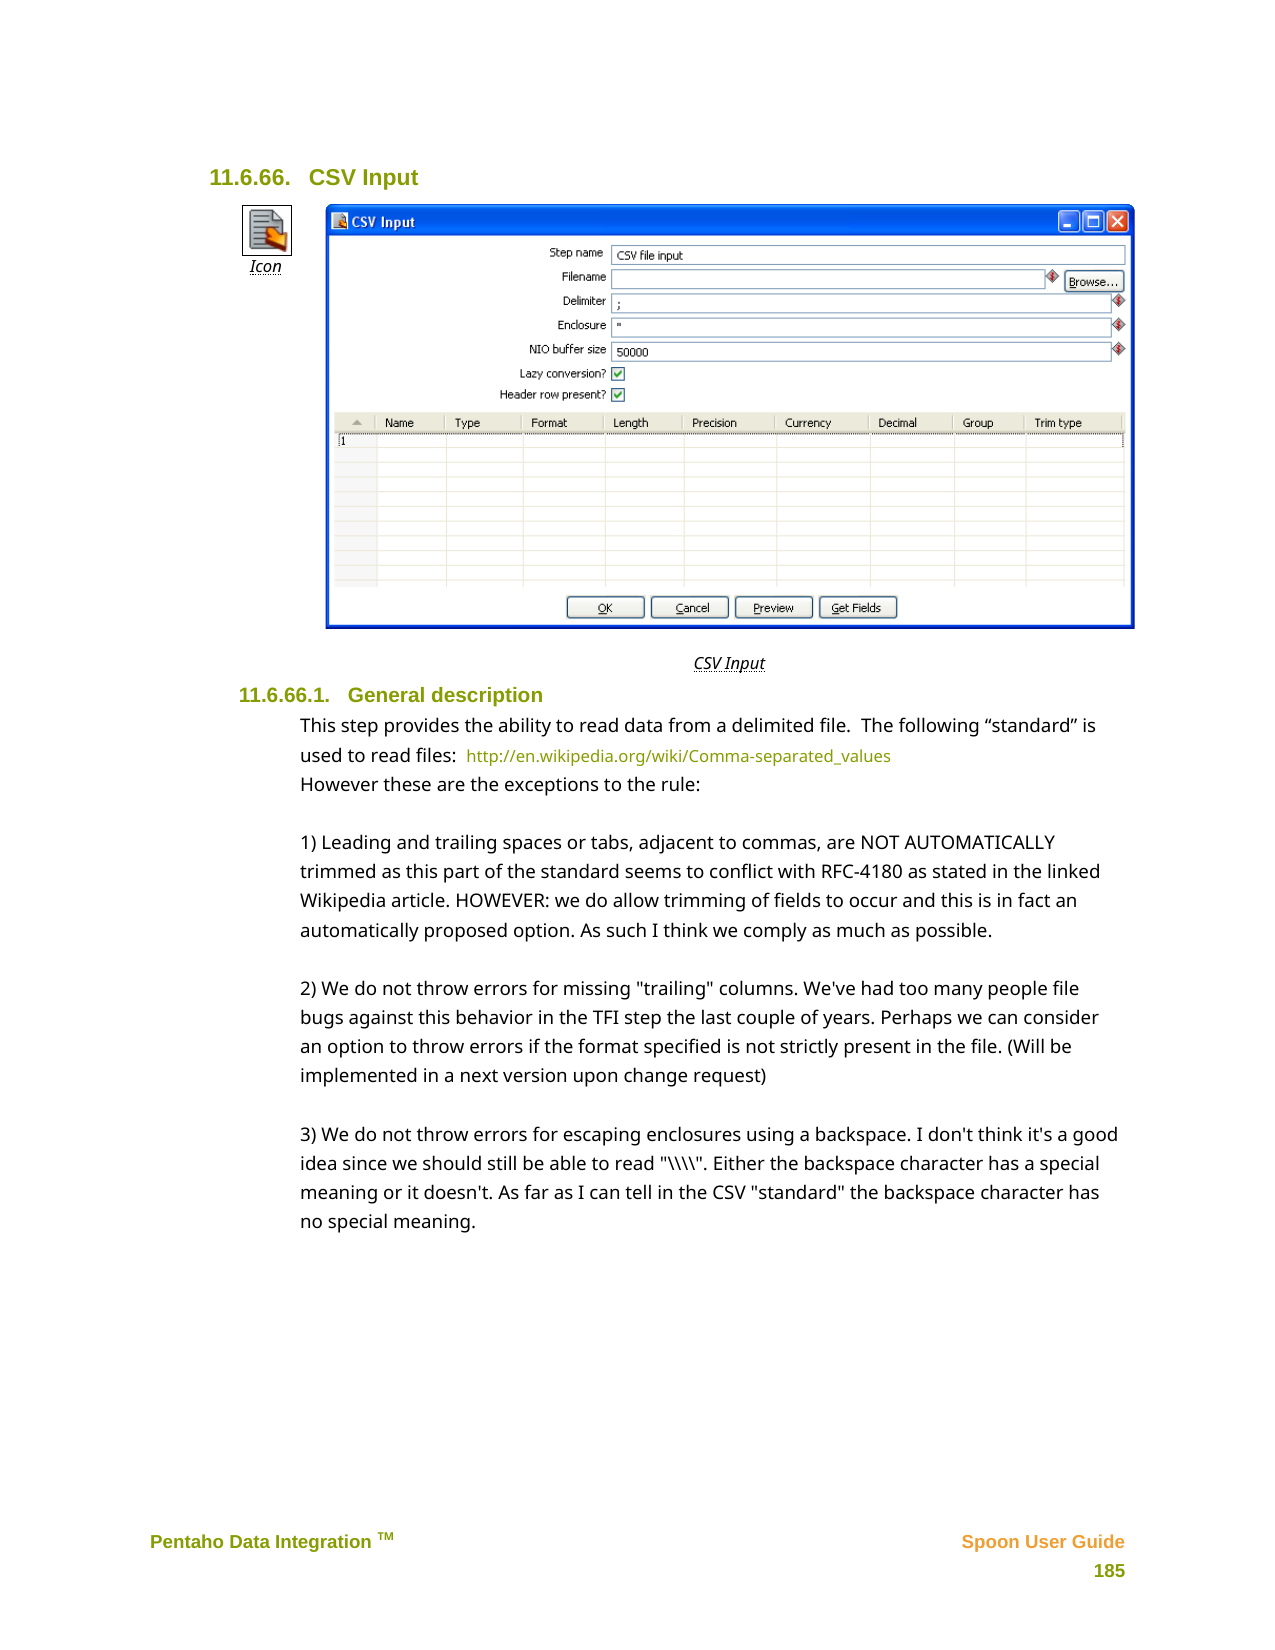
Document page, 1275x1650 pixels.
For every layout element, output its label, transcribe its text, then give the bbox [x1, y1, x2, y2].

subtitle CSV Input [209, 157, 1125, 192]
picture [325, 204, 1135, 629]
text However these are the exceptions to the rule: [300, 768, 1125, 797]
text 1) Leading and trailing spaces or tabs, adjacent to commas, are NOT AUTOMATICALLY trimmed as this part of the standard seems to conflict with RFC-4180 as stated in the linked Wikipedia article. HOWEVER: we do allow trimming of fields to occur and this is in fact an automatically proposed option. As such I think we comply as much as possible. 2) We do not throw errors for missing "trailing" columns. We've had too many people file bugs against this behavior in the TFI step the last couple of years. Perhaps we can consider an option to throw errors if the format specified is not strictly present in the file. (Will be implemented in a next version upon change request) 3) We do not throw errors for escaping enclosures using a backspace. I don't think it's a good idea since we should still be able to read "\\\\". Either the backspace character has a special meaning or it doesn't. As far as I can tell in the CSV "standard" the backspace character has no special meaning. [300, 826, 1125, 1234]
picture [244, 208, 289, 252]
text CSV Input [326, 651, 1135, 674]
text This step provides the ability to read data from a delimited file. The following “standard” is used to read files: http://en.wikipedia.org/wiki/Comma-separated_values [300, 709, 1125, 768]
text Icon [241, 206, 292, 278]
subtitle General description [239, 661, 1125, 709]
